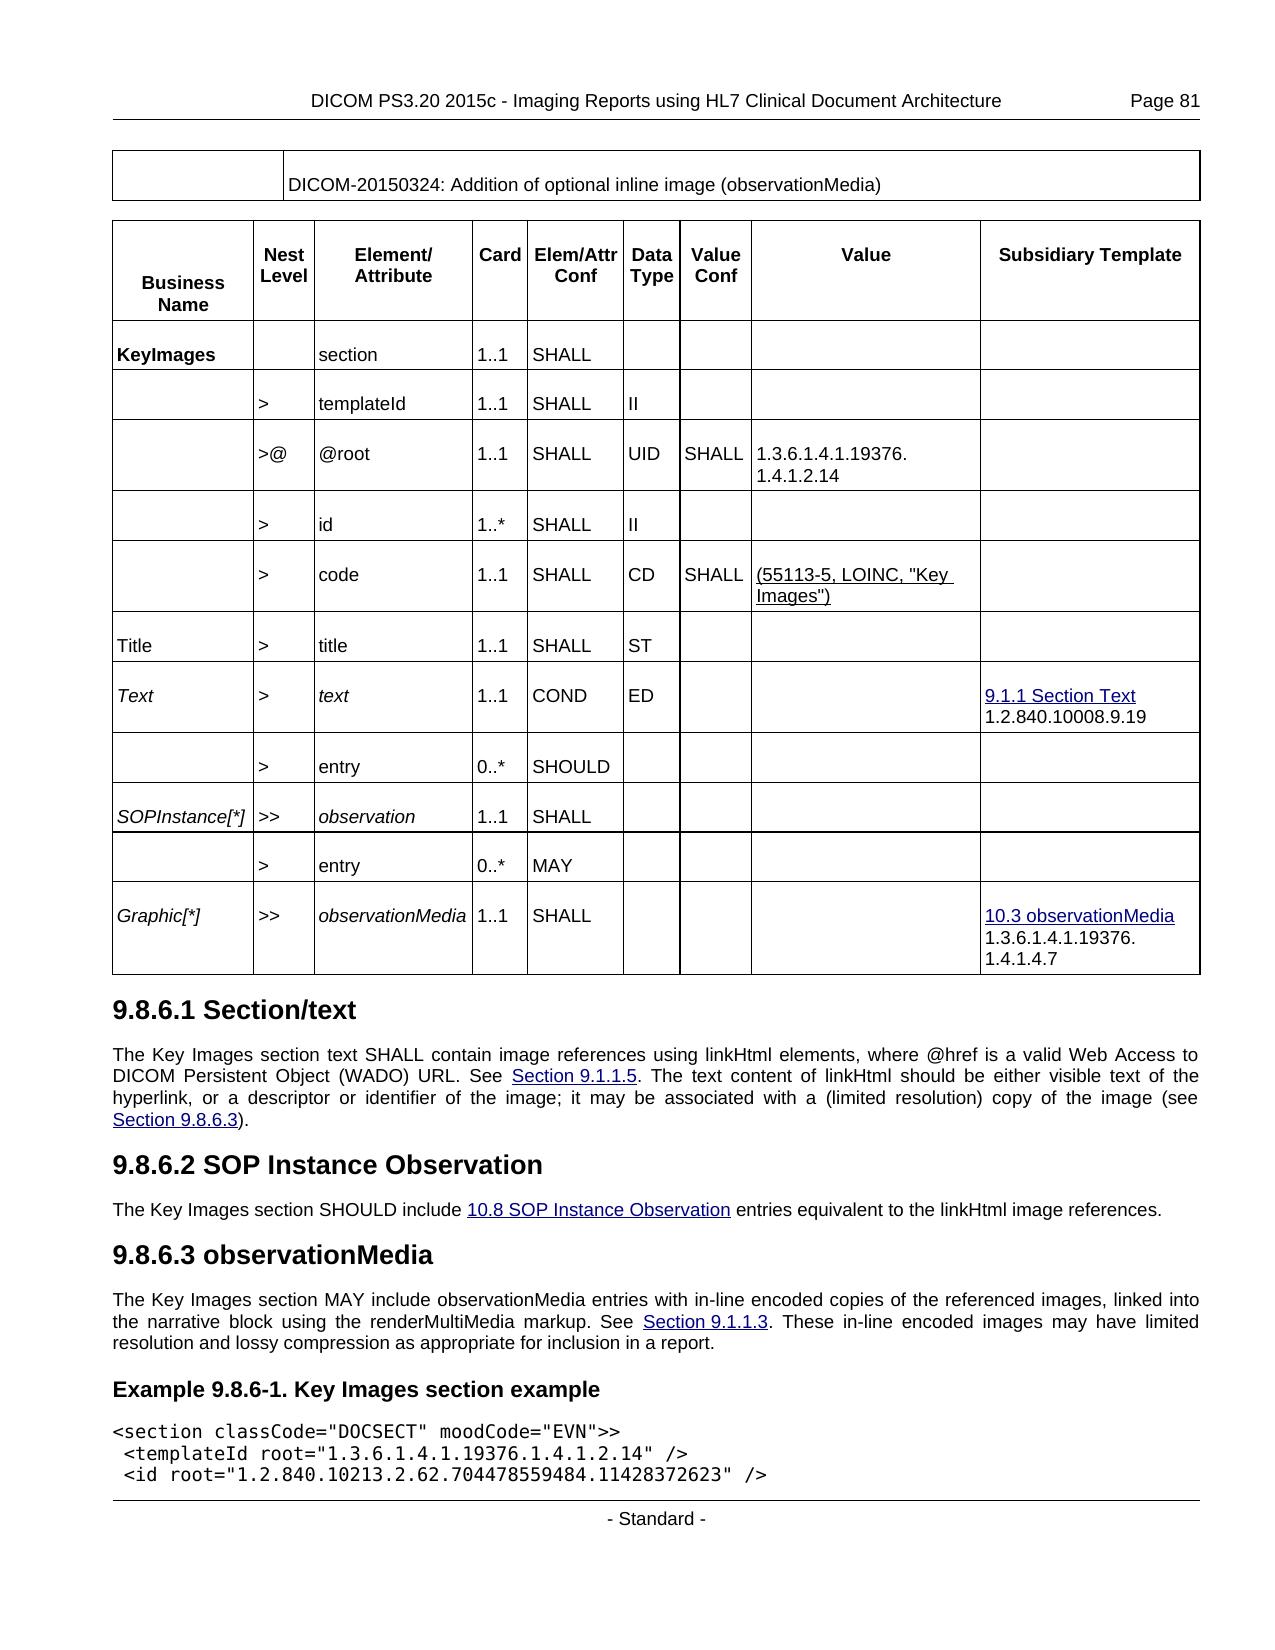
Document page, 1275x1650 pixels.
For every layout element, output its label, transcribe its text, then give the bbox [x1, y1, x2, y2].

table_cell @root [315, 420, 472, 490]
table_cell entry [315, 833, 472, 881]
table_cell (55113-5, LOINC, "Key Images") [752, 541, 980, 611]
table_cell 1..1 [473, 662, 527, 732]
table_header Value Conf [681, 221, 751, 319]
table_cell [113, 733, 253, 782]
table_cell Title [113, 612, 253, 661]
text 9.8.6.3 observationMedia [112, 1239, 1200, 1270]
text The Key Images section SHOULD include 10.8 SOP Instance Observation entries equivalent to the linkHtml image references. [112, 1199, 1200, 1220]
table_cell [981, 370, 1199, 419]
table_cell 0..* [473, 733, 527, 782]
table_cell [113, 541, 253, 611]
table_cell [752, 612, 980, 661]
table_cell SHALL [528, 612, 623, 661]
table_cell [981, 612, 1199, 661]
table_cell SHALL [528, 541, 623, 611]
table_cell [624, 882, 679, 974]
table_header Nest Level [254, 221, 314, 319]
table_cell [681, 783, 751, 831]
table_cell 1..* [473, 491, 527, 540]
table_cell observation [315, 783, 472, 831]
table_cell [681, 882, 751, 974]
table_cell [681, 370, 751, 419]
table_cell [113, 491, 253, 540]
table_cell MAY [528, 833, 623, 881]
table_cell [624, 783, 679, 831]
table_cell [752, 733, 980, 782]
table_cell 1..1 [473, 783, 527, 831]
table_cell [981, 733, 1199, 782]
table_cell [752, 491, 980, 540]
table_cell >> [254, 882, 314, 974]
table_cell observation​Media [315, 882, 472, 974]
table_cell SHALL [528, 882, 623, 974]
table_cell Graphic[*] [113, 882, 253, 974]
table_header Element/​Attribute [315, 221, 472, 319]
table_cell [752, 662, 980, 732]
table_cell > [254, 541, 314, 611]
table_cell 1..1 [473, 370, 527, 419]
table_cell ED [624, 662, 679, 732]
table_cell SHALL [528, 491, 623, 540]
table_cell 1..1 [473, 321, 527, 369]
table_cell Text [113, 662, 253, 732]
table_cell 1..1 [473, 612, 527, 661]
table_cell [624, 733, 679, 782]
table_cell template​Id [315, 370, 472, 419]
table_cell [113, 151, 283, 200]
table_cell SOPInstance[*] [113, 783, 253, 831]
table_cell UID [624, 420, 679, 490]
table_cell > [254, 733, 314, 782]
table_cell CD [624, 541, 679, 611]
table_cell SHALL [528, 370, 623, 419]
table_cell COND [528, 662, 623, 732]
text <section classCode="DOCSECT" moodCode="EVN">> <templateId root="1.3.6.1.4.1.19376.1.4.1.2.14" /> <id root="1.2.840.10213.2.62.704478559484.11428372623" /> [112, 1421, 1200, 1486]
table_cell SHOULD [528, 733, 623, 782]
table_cell [752, 783, 980, 831]
table_cell [624, 321, 679, 369]
table_cell [113, 833, 253, 881]
table_cell 10.3 observationMedia 1.3.6.1.4.1.19376.​1.4.1.4.7 [981, 882, 1199, 974]
table_cell Key​Images [113, 321, 253, 369]
table_cell [981, 420, 1199, 490]
table_cell [752, 321, 980, 369]
table_cell ST [624, 612, 679, 661]
table_cell II [624, 491, 679, 540]
table_cell >@ [254, 420, 314, 490]
table_cell [681, 491, 751, 540]
table_cell [981, 541, 1199, 611]
table_cell > [254, 370, 314, 419]
table_cell 1..1 [473, 420, 527, 490]
table_cell [254, 321, 314, 369]
table_cell DICOM-20150324: Addition of optional inline image (observationMedia) [284, 151, 1199, 200]
table_cell 1..1 [473, 882, 527, 974]
table_cell code [315, 541, 472, 611]
table_cell [752, 882, 980, 974]
table_cell 1.3.6.1.4.1.19376.​1.4.1.2.14 [752, 420, 980, 490]
table_cell SHALL [681, 541, 751, 611]
table_cell [624, 833, 679, 881]
table_header Card [473, 221, 527, 319]
table_cell entry [315, 733, 472, 782]
table_cell SHALL [528, 783, 623, 831]
table_cell [113, 420, 253, 490]
table_cell 1..1 [473, 541, 527, 611]
text 9.8.6.2 SOP Instance Observation [112, 1149, 1200, 1180]
table_cell > [254, 612, 314, 661]
table_cell >> [254, 783, 314, 831]
table_header Elem/Attr Conf [528, 221, 623, 319]
table_cell [113, 370, 253, 419]
table_cell > [254, 833, 314, 881]
table_cell [681, 612, 751, 661]
table_cell [752, 833, 980, 881]
table_cell [752, 370, 980, 419]
table_header Business Name [113, 221, 253, 319]
table_cell [981, 833, 1199, 881]
table_cell SHALL [681, 420, 751, 490]
table_cell [681, 733, 751, 782]
table_cell > [254, 491, 314, 540]
table_header Data Type [624, 221, 679, 319]
table_cell SHALL [528, 420, 623, 490]
table_header Subsidiary Template [981, 221, 1199, 319]
table_cell SHALL [528, 321, 623, 369]
text 9.8.6.1 Section/text [112, 994, 1200, 1025]
table_cell [681, 833, 751, 881]
table_cell [981, 491, 1199, 540]
table_header Value [752, 221, 980, 319]
text The Key Images section MAY include observationMedia entries with in-line encoded copies of the referenced images, linked into the narrative block using the renderMultiMedia markup. See Section 9.1.1.3. These in-line encoded images may have limited resolution and lossy compression as appropriate for inclusion in a report. [112, 1289, 1200, 1354]
table_cell [981, 783, 1199, 831]
text Example 9.8.6-1. Key Images section example [112, 1376, 1200, 1402]
table_cell title [315, 612, 472, 661]
table_cell [981, 321, 1199, 369]
table_cell > [254, 662, 314, 732]
table_cell text [315, 662, 472, 732]
table_cell II [624, 370, 679, 419]
table_cell section [315, 321, 472, 369]
table_cell 9.1.1 Section Text 1.2.840.10008.9.19 [981, 662, 1199, 732]
table_cell [681, 662, 751, 732]
table_cell id [315, 491, 472, 540]
text The Key Images section text SHALL contain image references using linkHtml elements, where @href is a valid Web Access to DICOM Persistent Object (WADO) URL. See Section 9.1.1.5. The text content of linkHtml should be either visible text of the hyperlink, or a descriptor or identifier of the image; it may be associated with a (limited resolution) copy of the image (see Section 9.8.6.3). [112, 1044, 1200, 1130]
table_cell [681, 321, 751, 369]
table_cell 0..* [473, 833, 527, 881]
